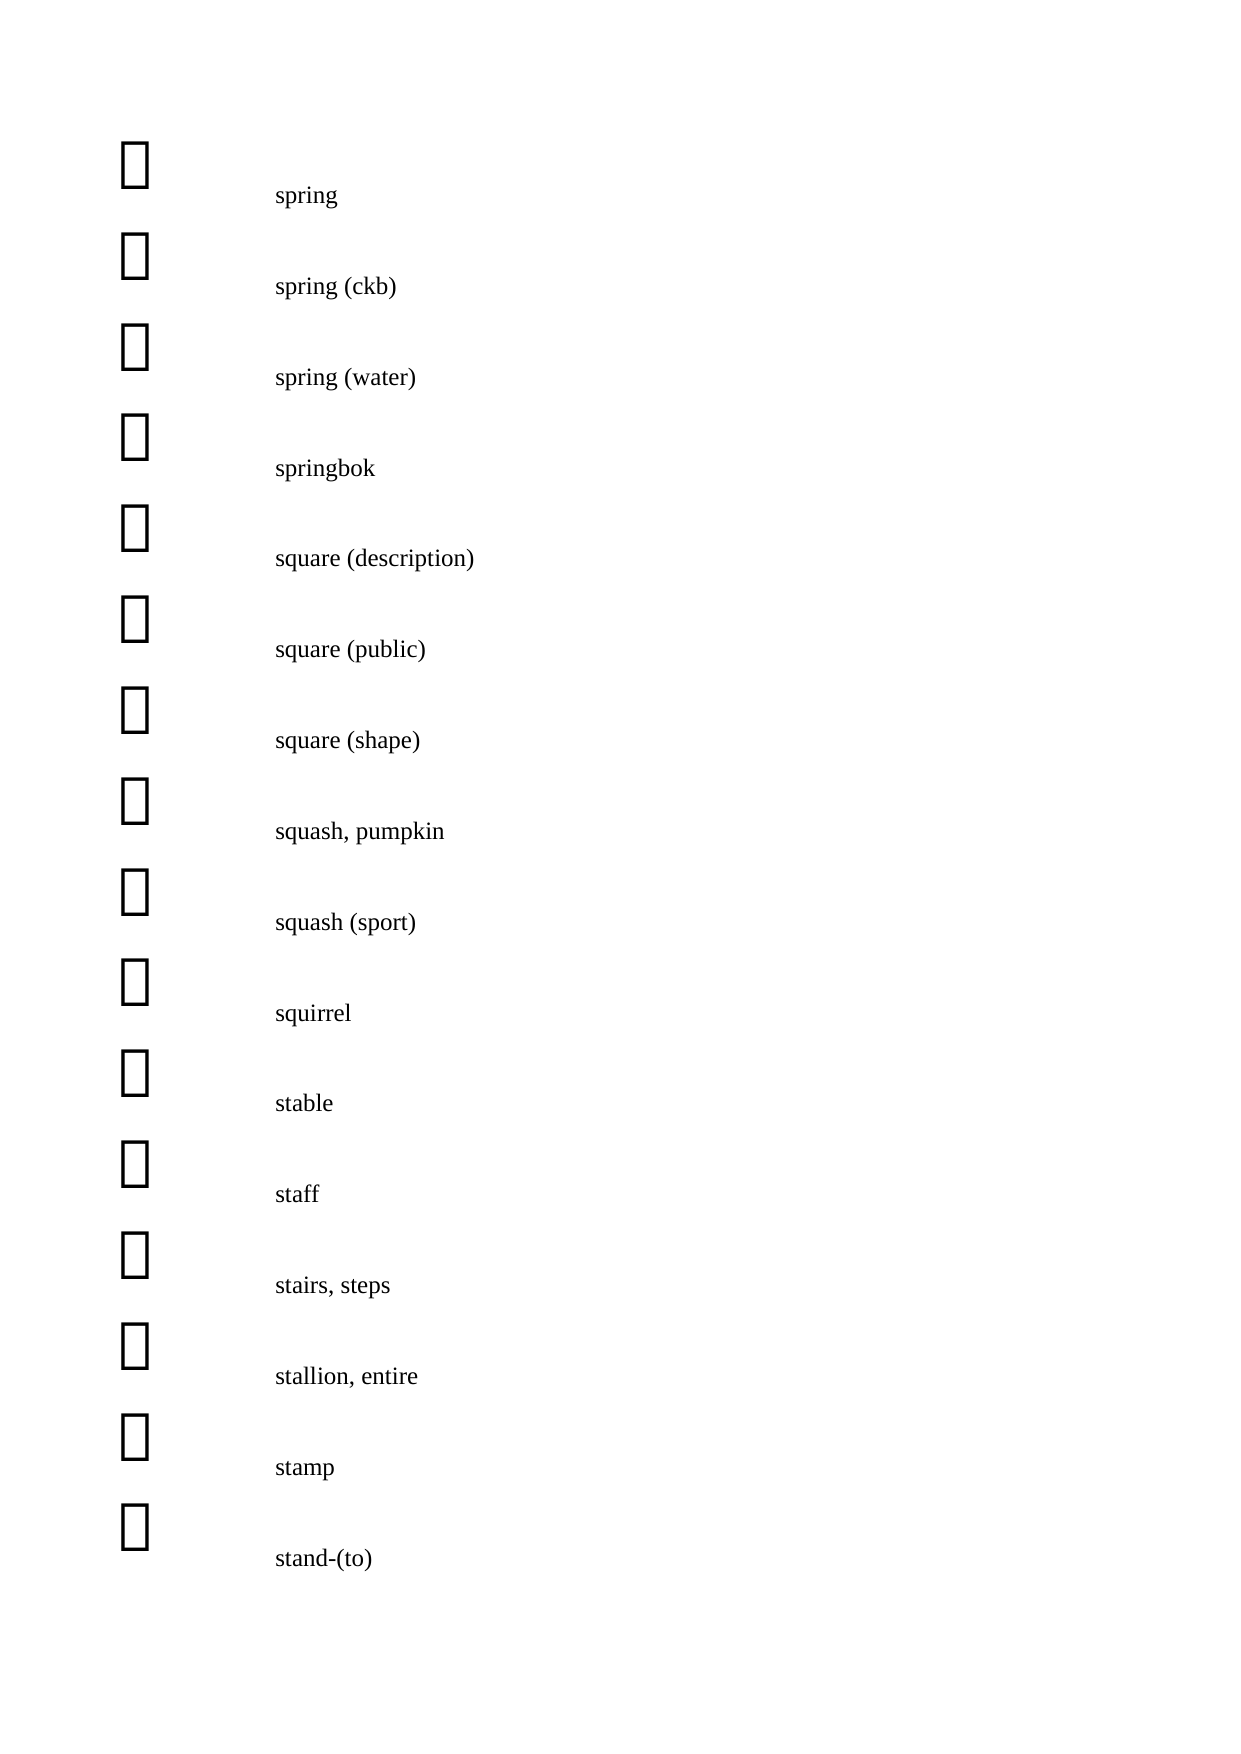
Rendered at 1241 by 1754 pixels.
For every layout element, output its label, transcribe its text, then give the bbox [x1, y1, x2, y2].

table_cell spring (ckb) [275, 209, 949, 300]
table_cell squash (sport) [275, 845, 949, 936]
table_cell stamp [275, 1390, 949, 1481]
table_cell  [115, 1117, 275, 1208]
table_cell spring [275, 118, 949, 209]
table_cell squirrel [275, 936, 949, 1026]
table_cell  [115, 572, 275, 663]
table_cell spring (water) [275, 300, 949, 391]
table_cell  [115, 1026, 275, 1117]
table_cell stairs, steps [275, 1208, 949, 1299]
table_cell  [115, 1481, 275, 1571]
table_cell  [115, 391, 275, 481]
table_cell square (public) [275, 572, 949, 663]
table_cell  [115, 209, 275, 300]
table_cell stallion, entire [275, 1299, 949, 1390]
table_cell  [115, 481, 275, 572]
table_cell  [115, 754, 275, 845]
table_cell  [115, 118, 275, 209]
table_cell  [115, 300, 275, 391]
table_cell  [115, 663, 275, 754]
table_cell springbok [275, 391, 949, 481]
table_cell stable [275, 1026, 949, 1117]
table_cell square (shape) [275, 663, 949, 754]
table_cell stand-(to) [275, 1481, 949, 1571]
table_cell  [115, 1299, 275, 1390]
table_cell  [115, 1208, 275, 1299]
table_cell staff [275, 1117, 949, 1208]
table_cell  [115, 1390, 275, 1481]
table_cell  [115, 936, 275, 1026]
table_cell square (description) [275, 481, 949, 572]
table_cell squash, pumpkin [275, 754, 949, 845]
table_cell  [115, 845, 275, 936]
